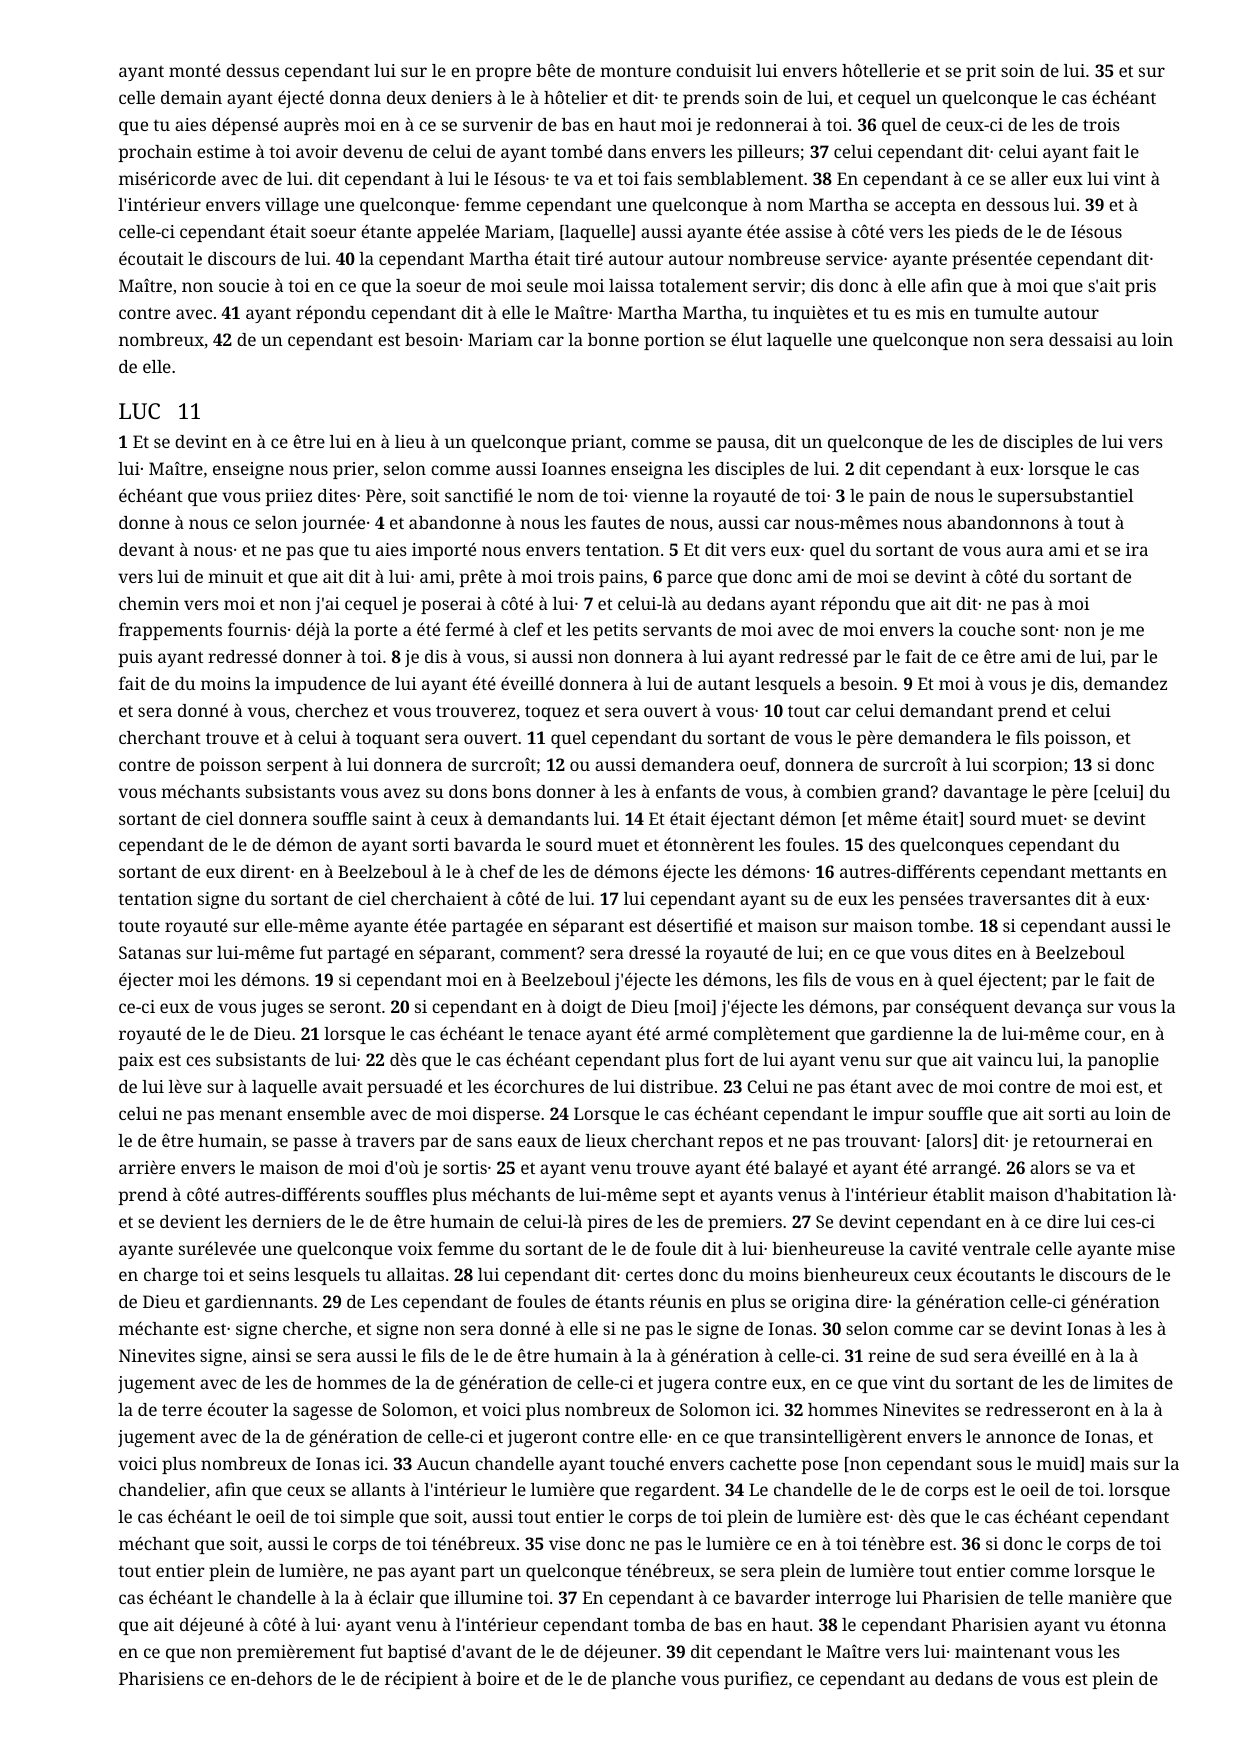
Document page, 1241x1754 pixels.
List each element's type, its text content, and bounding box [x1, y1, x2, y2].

text 1 Et se devint en à ce être lui en à lieu à un quelconque priant, comme se pausa, dit un quelconque de les de disciples de lui vers lui· Maître, enseigne nous prier, selon comme aussi Ioannes enseigna les disciples de lui. 2 dit cependant à eux· lorsque le cas échéant que vous priiez dites· Père, soit sanctifié le nom de toi· vienne la royauté de toi· 3 le pain de nous le supersubstantiel donne à nous ce selon journée· 4 et abandonne à nous les fautes de nous, aussi car nous-mêmes nous abandonnons à tout à devant à nous· et ne pas que tu aies importé nous envers tentation. 5 Et dit vers eux· quel du sortant de vous aura ami et se ira vers lui de minuit et que ait dit à lui· ami, prête à moi trois pains, 6 parce que donc ami de moi se devint à côté du sortant de chemin vers moi et non j'ai cequel je poserai à côté à lui· 7 et celui-là au dedans ayant répondu que ait dit· ne pas à moi frappements fournis· déjà la porte a été fermé à clef et les petits servants de moi avec de moi envers la couche sont· non je me puis ayant redressé donner à toi. 8 je dis à vous, si aussi non donnera à lui ayant redressé par le fait de ce être ami de lui, par le fait de du moins la impudence de lui ayant été éveillé donnera à lui de autant lesquels a besoin. 9 Et moi à vous je dis, demandez et sera donné à vous, cherchez et vous trouverez, toquez et sera ouvert à vous· 10 tout car celui demandant prend et celui cherchant trouve et à celui à toquant sera ouvert. 11 quel cependant du sortant de vous le père demandera le fils poisson, et contre de poisson serpent à lui donnera de surcroît; 12 ou aussi demandera oeuf, donnera de surcroît à lui scorpion; 13 si donc vous méchants subsistants vous avez su dons bons donner à les à enfants de vous, à combien grand? davantage le père [celui] du sortant de ciel donnera souffle saint à ceux à demandants lui. 14 Et était éjectant démon [et même était] sourd muet· se devint cependant de le de démon de ayant sorti bavarda le sourd muet et étonnèrent les foules. 15 des quelconques cependant du sortant de eux dirent· en à Beelzeboul à le à chef de les de démons éjecte les démons· 16 autres-différents cependant mettants en tentation signe du sortant de ciel cherchaient à côté de lui. 17 lui cependant ayant su de eux les pensées traversantes dit à eux· toute royauté sur elle-même ayante étée partagée en séparant est désertifié et maison sur maison tombe. 18 si cependant aussi le Satanas sur lui-même fut partagé en séparant, comment? sera dressé la royauté de lui; en ce que vous dites en à Beelzeboul éjecter moi les démons. 19 si cependant moi en à Beelzeboul j'éjecte les démons, les fils de vous en à quel éjectent; par le fait de ce-ci eux de vous juges se seront. 20 si cependant en à doigt de Dieu [moi] j'éjecte les démons, par conséquent devança sur vous la royauté de le de Dieu. 21 lorsque le cas échéant le tenace ayant été armé complètement que gardienne la de lui-même cour, en à paix est ces subsistants de lui· 22 dès que le cas échéant cependant plus fort de lui ayant venu sur que ait vaincu lui, la panoplie de lui lève sur à laquelle avait persuadé et les écorchures de lui distribue. 23 Celui ne pas étant avec de moi contre de moi est, et celui ne pas menant ensemble avec de moi disperse. 24 Lorsque le cas échéant cependant le impur souffle que ait sorti au loin de le de être humain, se passe à travers par de sans eaux de lieux cherchant repos et ne pas trouvant· [alors] dit· je retournerai en arrière envers le maison de moi d'où je sortis· 25 et ayant venu trouve ayant été balayé et ayant été arrangé. 26 alors se va et prend à côté autres-différents souffles plus méchants de lui-même sept et ayants venus à l'intérieur établit maison d'habitation là· et se devient les derniers de le de être humain de celui-là pires de les de premiers. 27 Se devint cependant en à ce dire lui ces-ci ayante surélevée une quelconque voix femme du sortant de le de foule dit à lui· bienheureuse la cavité ventrale celle ayante mise en charge toi et seins lesquels tu allaitas. 28 lui cependant dit· certes donc du moins bienheureux ceux écoutants le discours de le de Dieu et gardiennants. 29 de Les cependant de foules de étants réunis en plus se origina dire· la génération celle-ci génération méchante est· signe cherche, et signe non sera donné à elle si ne pas le signe de Ionas. 30 selon comme car se devint Ionas à les à Ninevites signe, ainsi se sera aussi le fils de le de être humain à la à génération à celle-ci. 31 reine de sud sera éveillé en à la à jugement avec de les de hommes de la de génération de celle-ci et jugera contre eux, en ce que vint du sortant de les de limites de la de terre écouter la sagesse de Solomon, et voici plus nombreux de Solomon ici. 32 hommes Ninevites se redresseront en à la à jugement avec de la de génération de celle-ci et jugeront contre elle· en ce que transintelligèrent envers le annonce de Ionas, et voici plus nombreux de Ionas ici. 33 Aucun chandelle ayant touché envers cachette pose [non cependant sous le muid] mais sur la chandelier, afin que ceux se allants à l'intérieur le lumière que regardent. 34 Le chandelle de le de corps est le oeil de toi. lorsque le cas échéant le oeil de toi simple que soit, aussi tout entier le corps de toi plein de lumière est· dès que le cas échéant cependant méchant que soit, aussi le corps de toi ténébreux. 35 vise donc ne pas le lumière ce en à toi ténèbre est. 36 si donc le corps de toi tout entier plein de lumière, ne pas ayant part un quelconque ténébreux, se sera plein de lumière tout entier comme lorsque le cas échéant le chandelle à la à éclair que illumine toi. 37 En cependant à ce bavarder interroge lui Pharisien de telle manière que que ait déjeuné à côté à lui· ayant venu à l'intérieur cependant tomba de bas en haut. 38 le cependant Pharisien ayant vu étonna en ce que non premièrement fut baptisé d'avant de le de déjeuner. 39 dit cependant le Maître vers lui· maintenant vous les Pharisiens ce en-dehors de le de récipient à boire et de le de planche vous purifiez, ce cependant au dedans de vous est plein de [118, 430, 1181, 1690]
text LUC 11 [118, 396, 1181, 426]
text ayant monté dessus cependant lui sur le en propre bête de monture conduisit lui envers hôtellerie et se prit soin de lui. 35 et sur celle demain ayant éjecté donna deux deniers à le à hôtelier et dit· te prends soin de lui, et cequel un quelconque le cas échéant que tu aies dépensé auprès moi en à ce se survenir de bas en haut moi je redonnerai à toi. 36 quel de ceux-ci de les de trois prochain estime à toi avoir devenu de celui de ayant tombé dans envers les pilleurs; 37 celui cependant dit· celui ayant fait le miséricorde avec de lui. dit cependant à lui le Iésous· te va et toi fais semblablement. 38 En cependant à ce se aller eux lui vint à l'intérieur envers village une quelconque· femme cependant une quelconque à nom Martha se accepta en dessous lui. 39 et à celle-ci cependant était soeur étante appelée Mariam, [laquelle] aussi ayante étée assise à côté vers les pieds de le de Iésous écoutait le discours de lui. 40 la cependant Martha était tiré autour autour nombreuse service· ayante présentée cependant dit· Maître, non soucie à toi en ce que la soeur de moi seule moi laissa totalement servir; dis donc à elle afin que à moi que s'ait pris contre avec. 41 ayant répondu cependant dit à elle le Maître· Martha Martha, tu inquiètes et tu es mis en tumulte autour nombreux, 42 de un cependant est besoin· Mariam car la bonne portion se élut laquelle une quelconque non sera dessaisi au loin de elle. [118, 59, 1181, 378]
